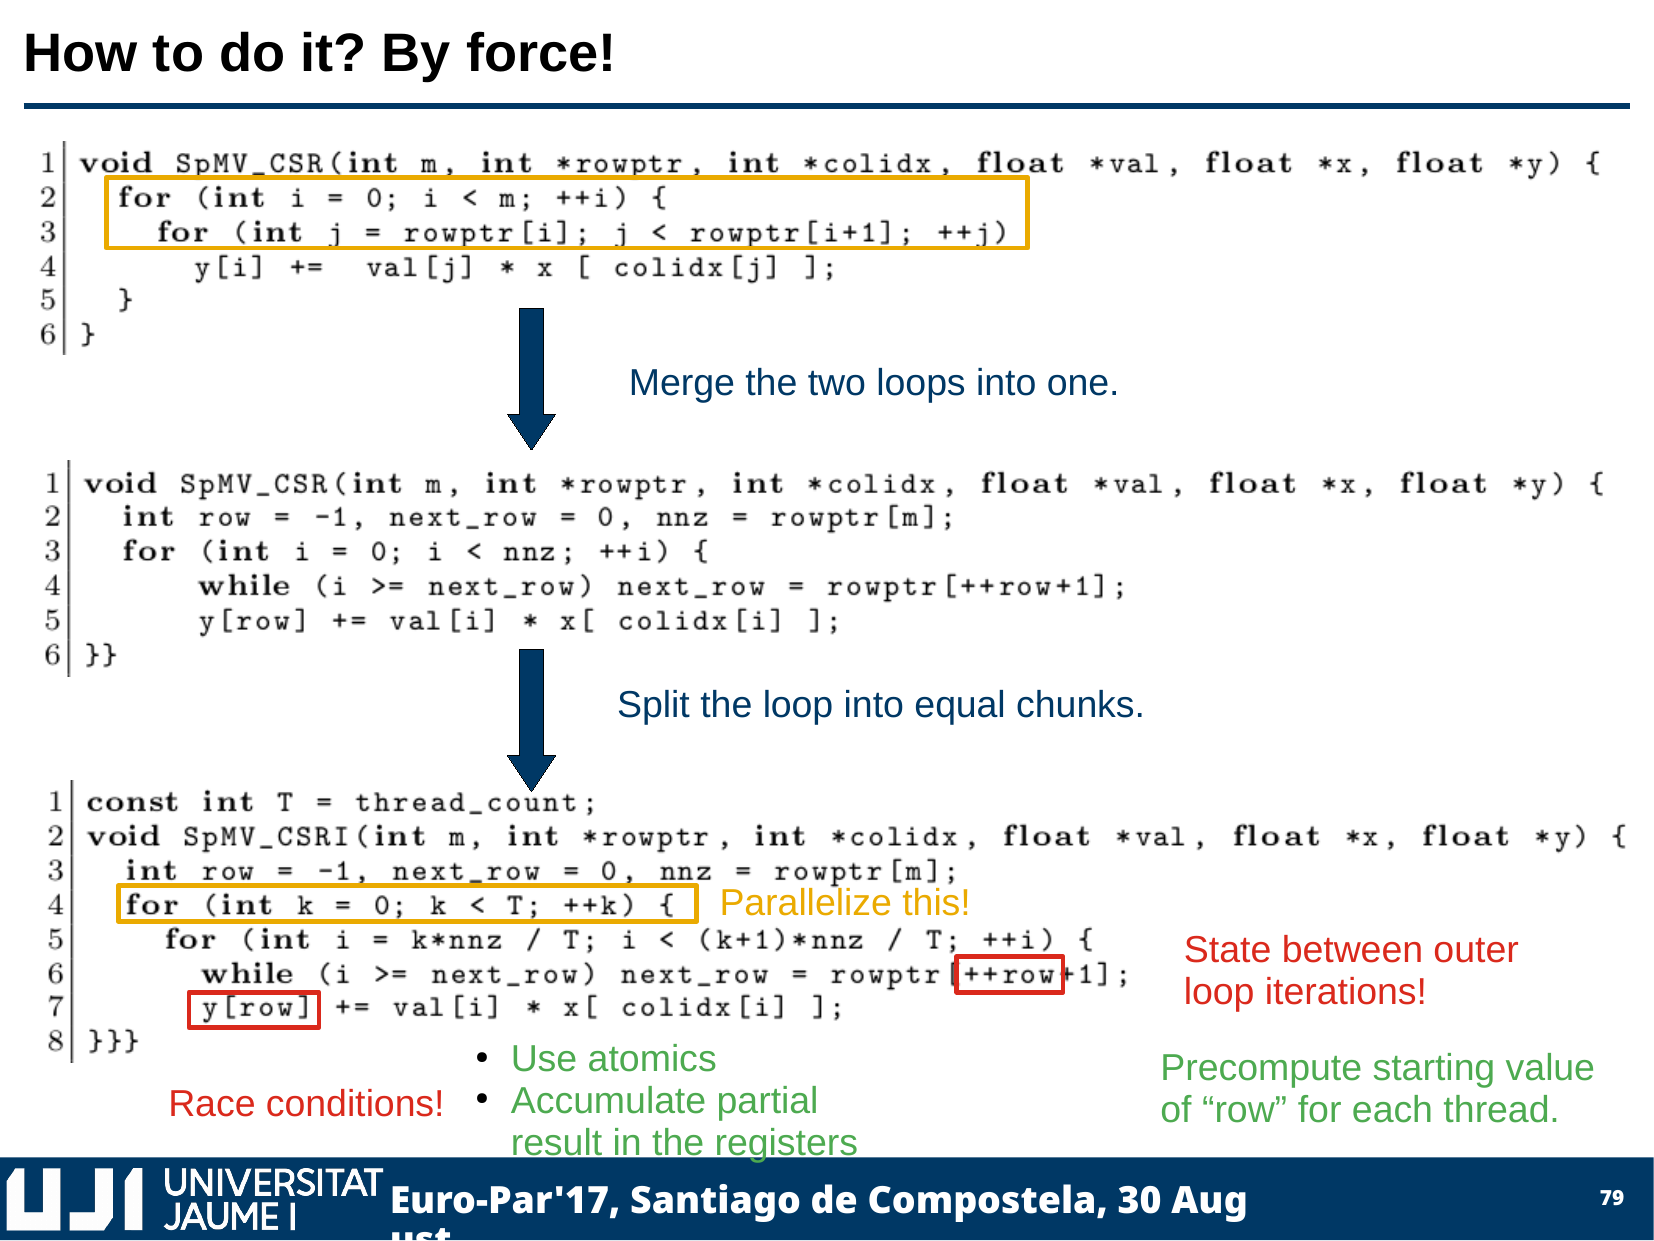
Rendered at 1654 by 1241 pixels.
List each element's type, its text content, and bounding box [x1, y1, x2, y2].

picture [35, 780, 1630, 1063]
text_box Precompute starting value of “row” for each thread. [1145, 1039, 1634, 1139]
picture [35, 460, 1617, 677]
text_box Race conditions! [153, 1074, 460, 1132]
text_box Split the loop into equal chunks. [602, 675, 1161, 733]
picture [0, 1158, 390, 1241]
picture [32, 141, 1607, 355]
text_box Parallelize this! [704, 874, 987, 931]
text_box Use atomics Accumulate partial result in the registers [460, 1029, 913, 1171]
title How to do it? By force! [23, 0, 1630, 107]
text_box State between outer loop iterations! [1169, 921, 1536, 1021]
text_box Merge the two loops into one. [614, 354, 1135, 412]
text_box [507, 308, 556, 450]
text_box [507, 649, 556, 792]
